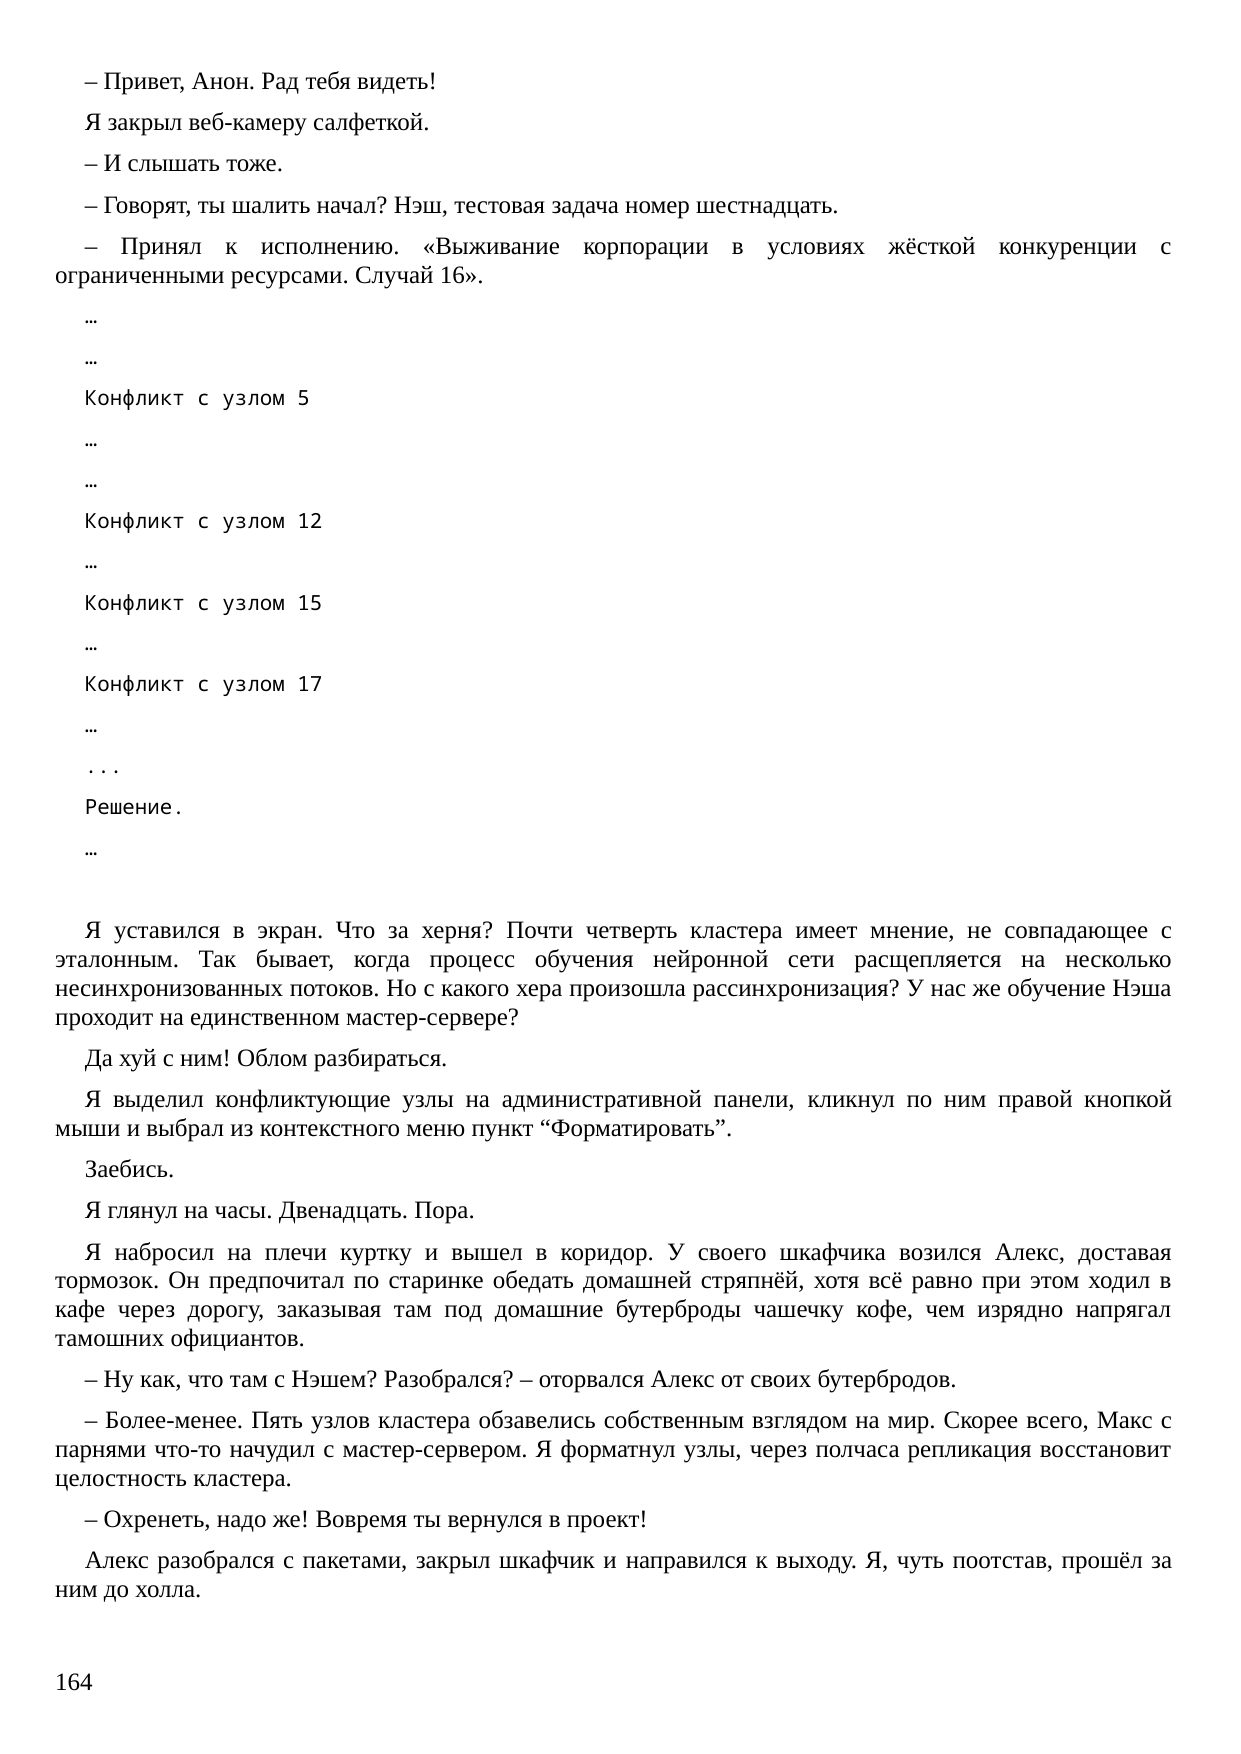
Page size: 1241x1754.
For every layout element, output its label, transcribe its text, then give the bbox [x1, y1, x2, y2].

text ... [55, 751, 1173, 780]
text Конфликт с узлом 15 [55, 588, 1173, 616]
text – Принял к исполнению. «Выживание корпорации в условиях жёсткой конкуренции с ограниченными ресурсами. Случай 16». [55, 231, 1173, 288]
text … [55, 424, 1173, 452]
text Конфликт с узлом 17 [55, 669, 1173, 698]
text … [55, 833, 1173, 862]
text Я выделил конфликтующие узлы на административной панели, кликнул по ним правой кнопкой мыши и выбрал из контекстного меню пункт “Форматировать”. [55, 1084, 1173, 1142]
text Я глянул на часы. Двенадцать. Пора. [55, 1195, 1173, 1224]
text … [55, 710, 1173, 739]
text – И слышать тоже. [55, 148, 1173, 177]
text Да хуй с ним! Облом разбираться. [55, 1043, 1173, 1072]
text Я уставился в экран. Что за херня? Почти четверть кластера имеет мнение, не совпадающее с эталонным. Так бывает, когда процесс обучения нейронной сети расщепляется на несколько несинхронизованных потоков. Но с какого хера произошла рассинхронизация? У нас же обучение Нэша проходит на единственном мастер-сервере? [55, 915, 1173, 1030]
text Конфликт с узлом 5 [55, 383, 1173, 411]
text … [55, 628, 1173, 657]
text Заебись. [55, 1154, 1173, 1183]
text … [55, 301, 1173, 329]
text Решение. [55, 792, 1173, 821]
text – Привет, Анон. Рад тебя видеть! [55, 66, 1173, 95]
text … [55, 547, 1173, 575]
text Алекс разобрался с пакетами, закрыл шкафчик и направился к выходу. Я, чуть поотстав, прошёл за ним до холла. [55, 1545, 1173, 1603]
text – Говорят, ты шалить начал? Нэш, тестовая задача номер шестнадцать. [55, 190, 1173, 218]
text Я закрыл веб-камеру салфеткой. [55, 107, 1173, 136]
text … [55, 342, 1173, 370]
text Конфликт с узлом 12 [55, 506, 1173, 534]
text – Ну как, что там с Нэшем? Разобрался? – оторвался Алекс от своих бутербродов. [55, 1364, 1173, 1393]
text … [55, 465, 1173, 493]
text Я набросил на плечи куртку и вышел в коридор. У своего шкафчика возился Алекс, доставая тормозок. Он предпочитал по старинке обедать домашней стряпнёй, хотя всё равно при этом ходил в кафе через дорогу, заказывая там под домашние бутерброды чашечку кофе, чем изрядно напрягал тамошних официантов. [55, 1237, 1173, 1352]
text – Охренеть, надо же! Вовремя ты вернулся в проект! [55, 1504, 1173, 1533]
text – Более-менее. Пять узлов кластера обзавелись собственным взглядом на мир. Скорее всего, Макс с парнями что-то начудил с мастер-сервером. Я форматнул узлы, через полчаса репликация восстановит целостность кластера. [55, 1405, 1173, 1492]
